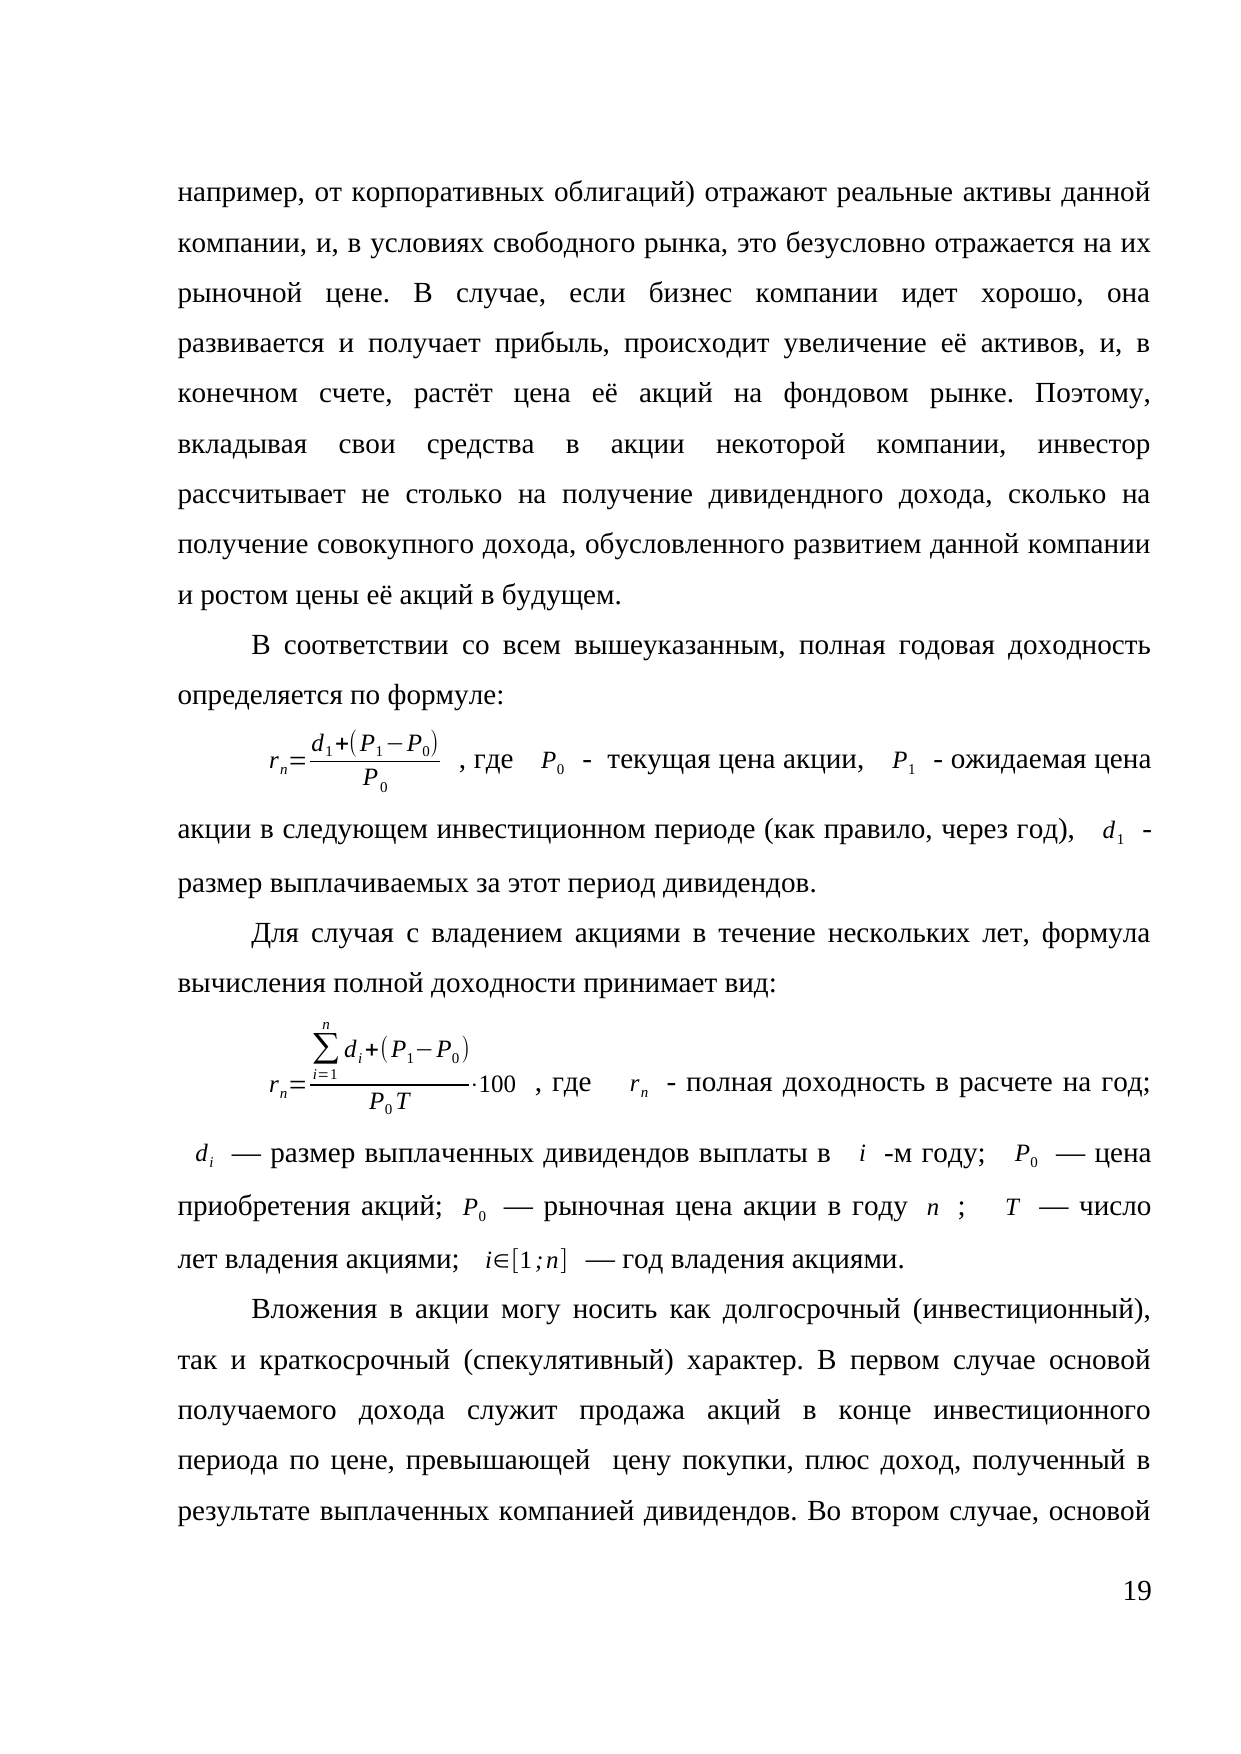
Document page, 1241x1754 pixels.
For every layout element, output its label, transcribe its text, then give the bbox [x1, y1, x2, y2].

text Для случая с владением акциями в течение нескольких лет, формула вычисления полной доходности принимает вид: [177, 915, 1152, 999]
text В соответствии со всем вышеуказанным, полная годовая доходность определяется по формуле: [177, 627, 1152, 711]
text Вложения в акции могу носить как долгосрочный (инвестиционный), так и краткосрочный (спекулятивный) характер. В первом случае основой получаемого дохода служит продажа акций в конце инвестиционного периода по цене, превышающей цену покупки, плюс доход, полученный в результате выплаченных компанией дивидендов. Во втором случае, основой [177, 1292, 1152, 1526]
text , где - текущая цена акции, - ожидаемая цена акции в следующем инвестиционном периоде (как правило, через год), - размер выплачиваемых за этот период дивидендов. [177, 728, 1152, 898]
text , где - полная доходность в расчете на год; — размер выплаченных дивидендов выплаты в -м году; — цена приобретения акций;— рыночная цена акции в году; — число лет владения акциями; — год владения акциями. [177, 1016, 1152, 1275]
text например, от корпоративных облигаций) отражают реальные активы данной компании, и, в условиях свободного рынка, это безусловно отражается на их рыночной цене. В случае, если бизнес компании идет хорошо, она развивается и получает прибыль, происходит увеличение её активов, и, в конечном счете, растёт цена её акций на фондовом рынке. Поэтому, вкладывая свои средства в акции некоторой компании, инвестор рассчитывает не столько на получение дивидендного дохода, сколько на получение совокупного дохода, обусловленного развитием данной компании и ростом цены её акций в будущем. [177, 174, 1152, 610]
